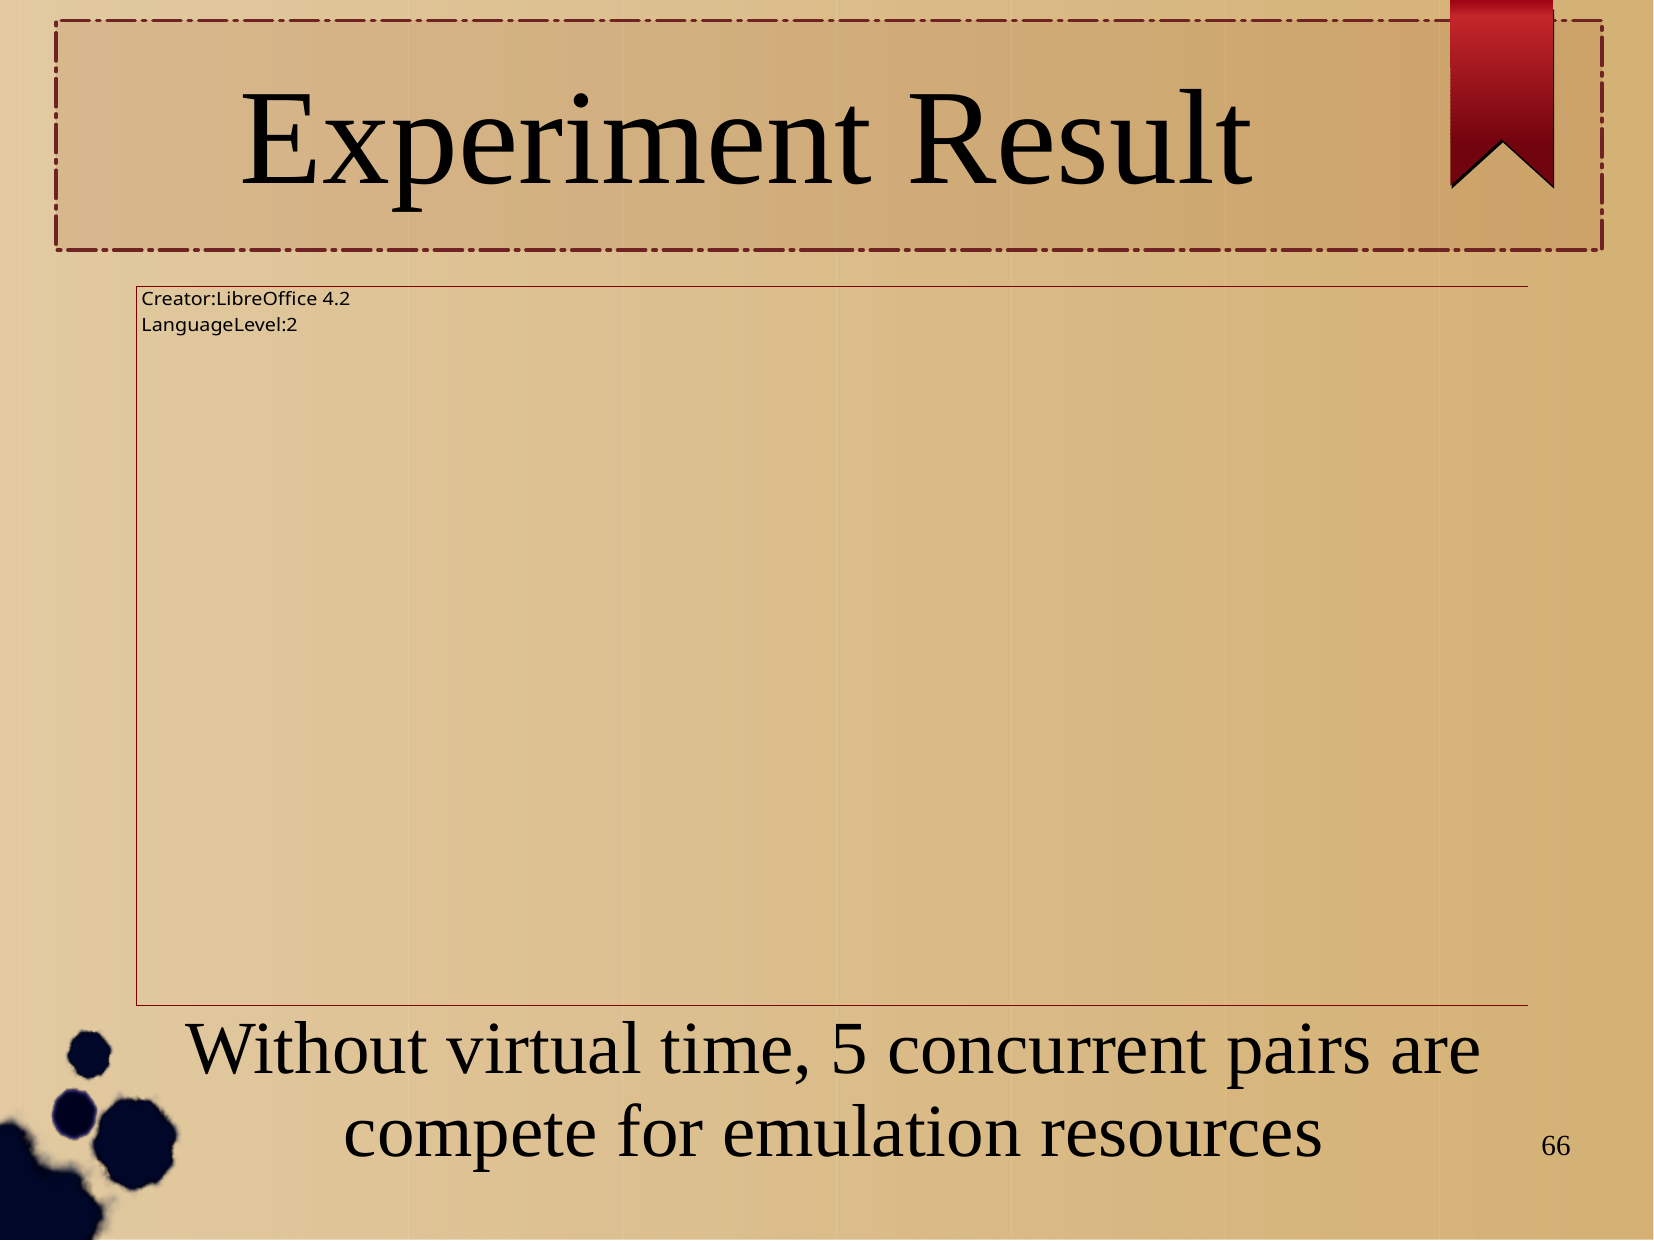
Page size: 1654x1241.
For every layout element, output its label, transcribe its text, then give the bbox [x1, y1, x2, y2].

picture [135, 285, 1528, 1006]
title Experiment Result [82, 47, 1412, 229]
list Without virtual time, 5 concurrent pairs are compete for emulation resources [90, 1006, 1579, 1186]
